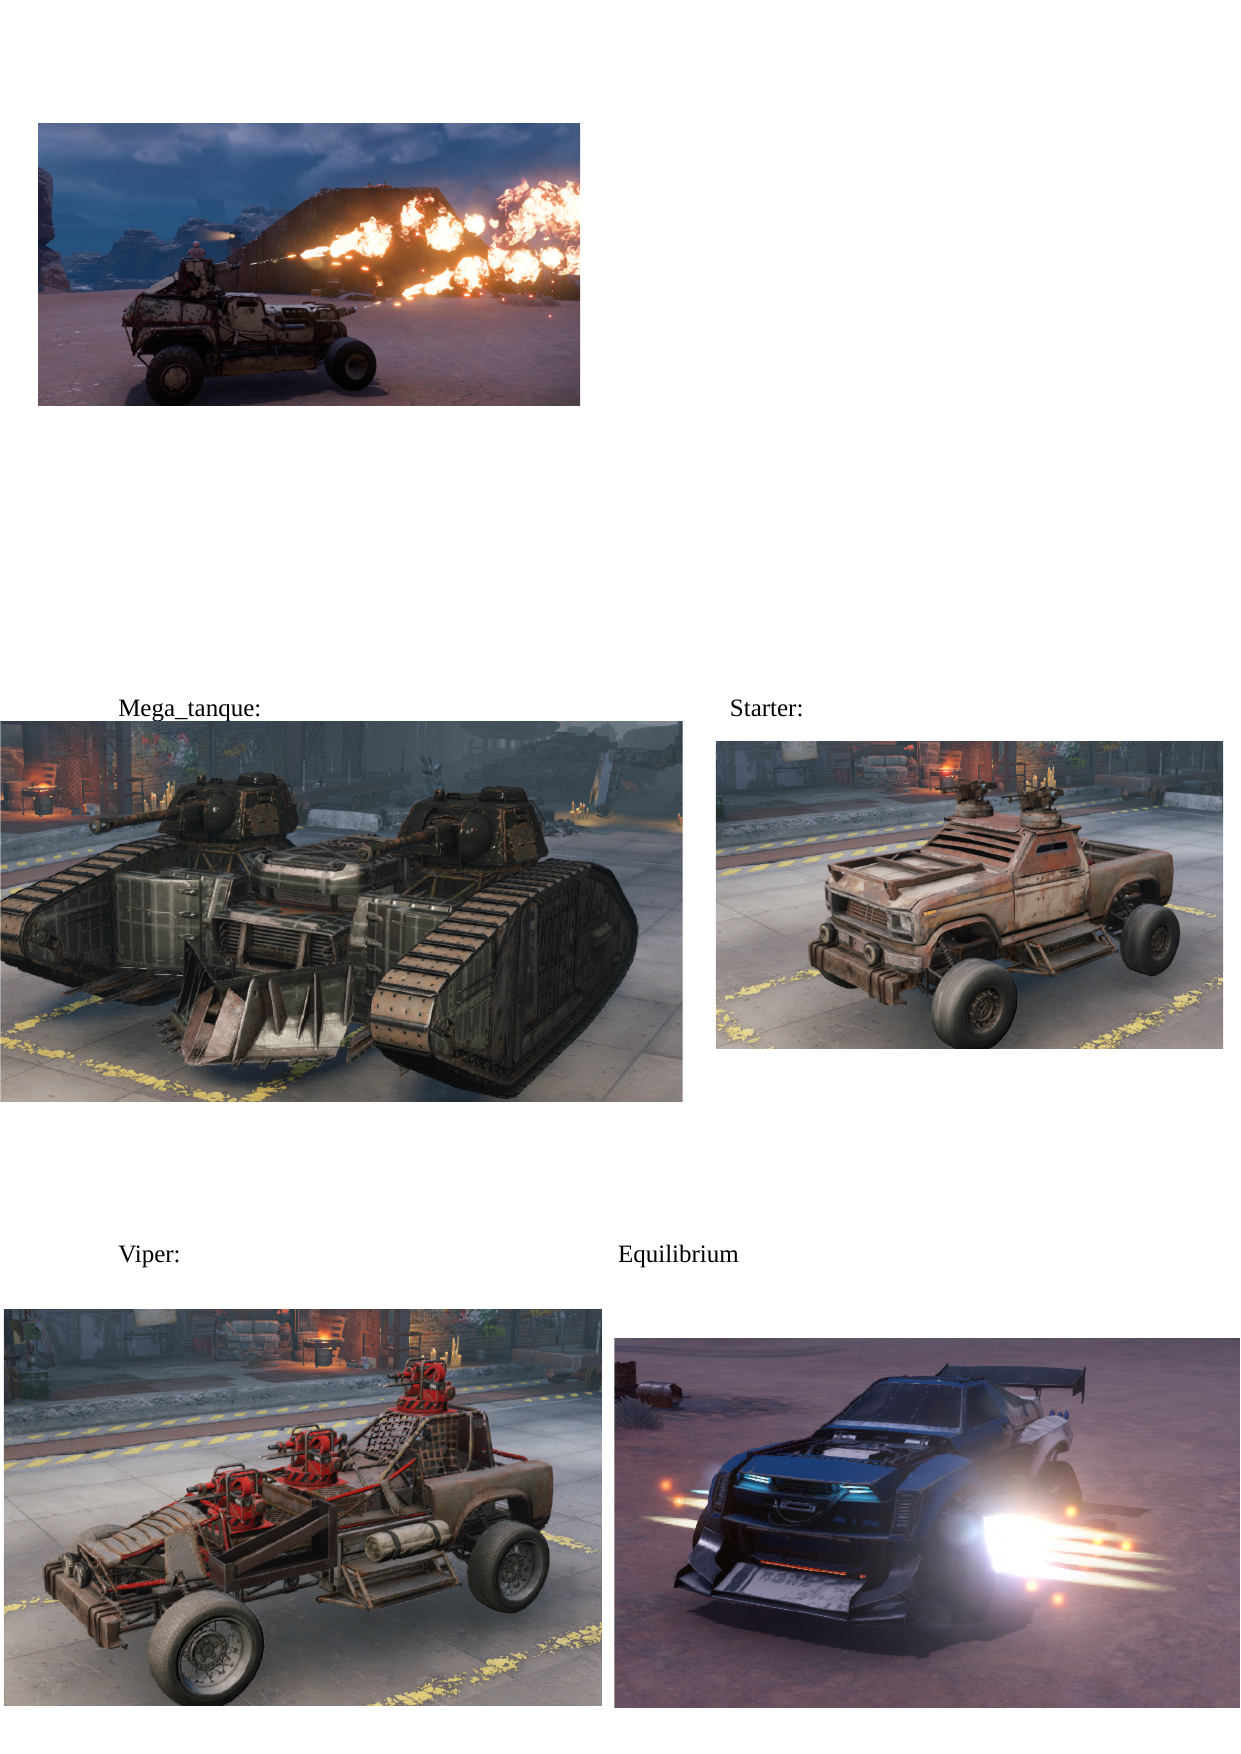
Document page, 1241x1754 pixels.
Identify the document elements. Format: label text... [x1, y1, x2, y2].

picture [0, 721, 683, 1102]
picture [38, 123, 581, 406]
picture [715, 741, 1224, 1049]
text Mega_tanque: Starter: [118, 693, 1122, 722]
picture [3, 1309, 602, 1706]
picture [614, 1338, 1240, 1708]
text Viper: Equilibrium [118, 1239, 1122, 1268]
